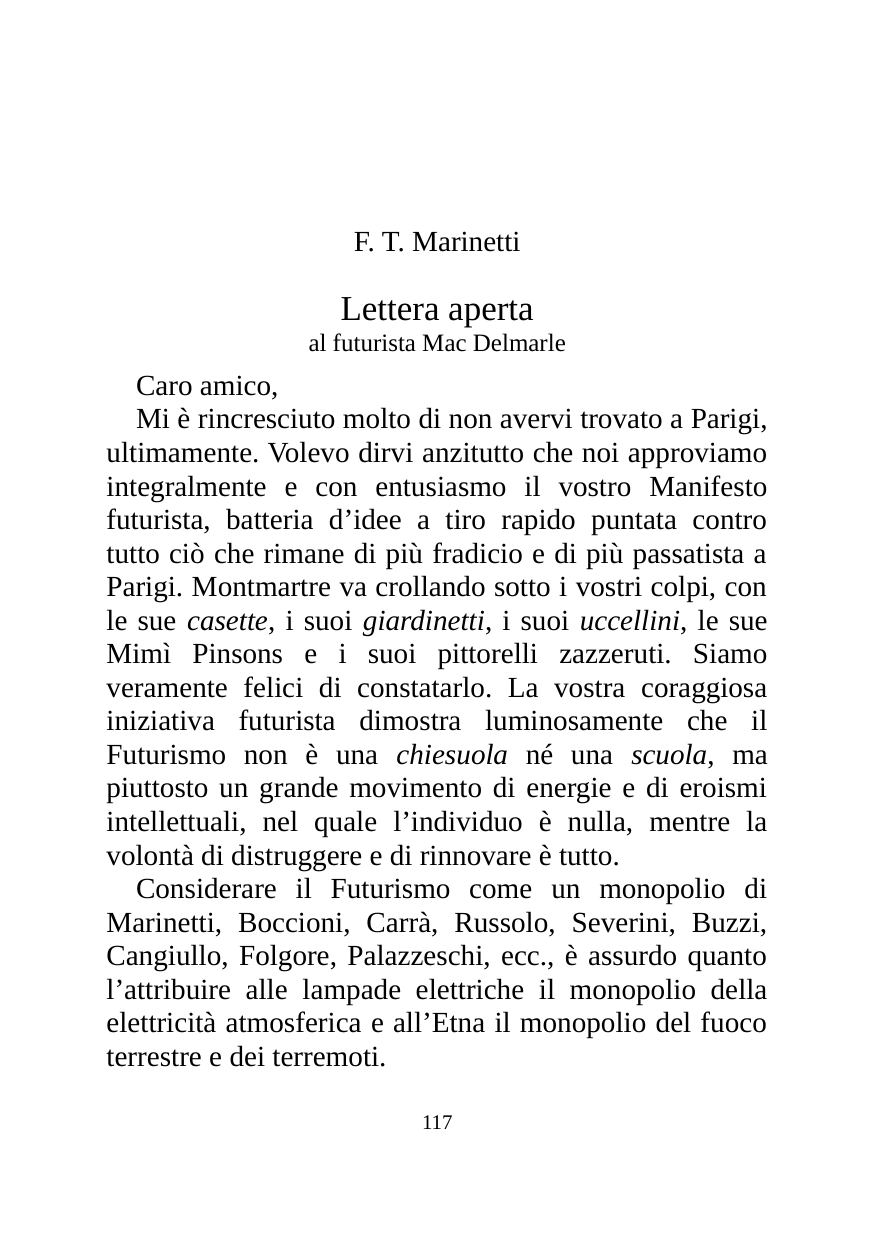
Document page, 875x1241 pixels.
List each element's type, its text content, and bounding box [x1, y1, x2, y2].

text F. T. Marinetti [106, 224, 768, 258]
subtitle Lettera aperta al futurista Mac Delmarle [106, 287, 768, 356]
text Caro amico, [106, 368, 768, 402]
text Mi è rincresciuto molto di non avervi trovato a Parigi, ultimamente. Volevo dirvi anzitutto che noi approviamo integralmente e con entusiasmo il vostro Manifesto futurista, batteria d’idee a tiro rapido puntata contro tutto ciò che rimane di più fradicio e di più passatista a Parigi. Montmartre va crollando sotto i vostri colpi, con le sue casette, i suoi giardinetti, i suoi uccellini, le sue Mimì Pinsons e i suoi pittorelli zazzeruti. Siamo veramente felici di constatarlo. La vostra coraggiosa iniziativa futurista dimostra luminosamente che il Futurismo non è una chiesuola né una scuola, ma piuttosto un grande movimento di energie e di eroismi intellettuali, nel quale l’individuo è nulla, mentre la volontà di distruggere e di rinnovare è tutto. [106, 402, 768, 871]
text Considerare il Futurismo come un monopolio di Marinetti, Boccioni, Carrà, Russolo, Severini, Buzzi, Cangiullo, Folgore, Palazzeschi, ecc., è assurdo quanto l’attribuire alle lampade elettriche il monopolio della elettricità atmosferica e all’Etna il monopolio del fuoco terrestre e dei terremoti. [106, 871, 768, 1072]
